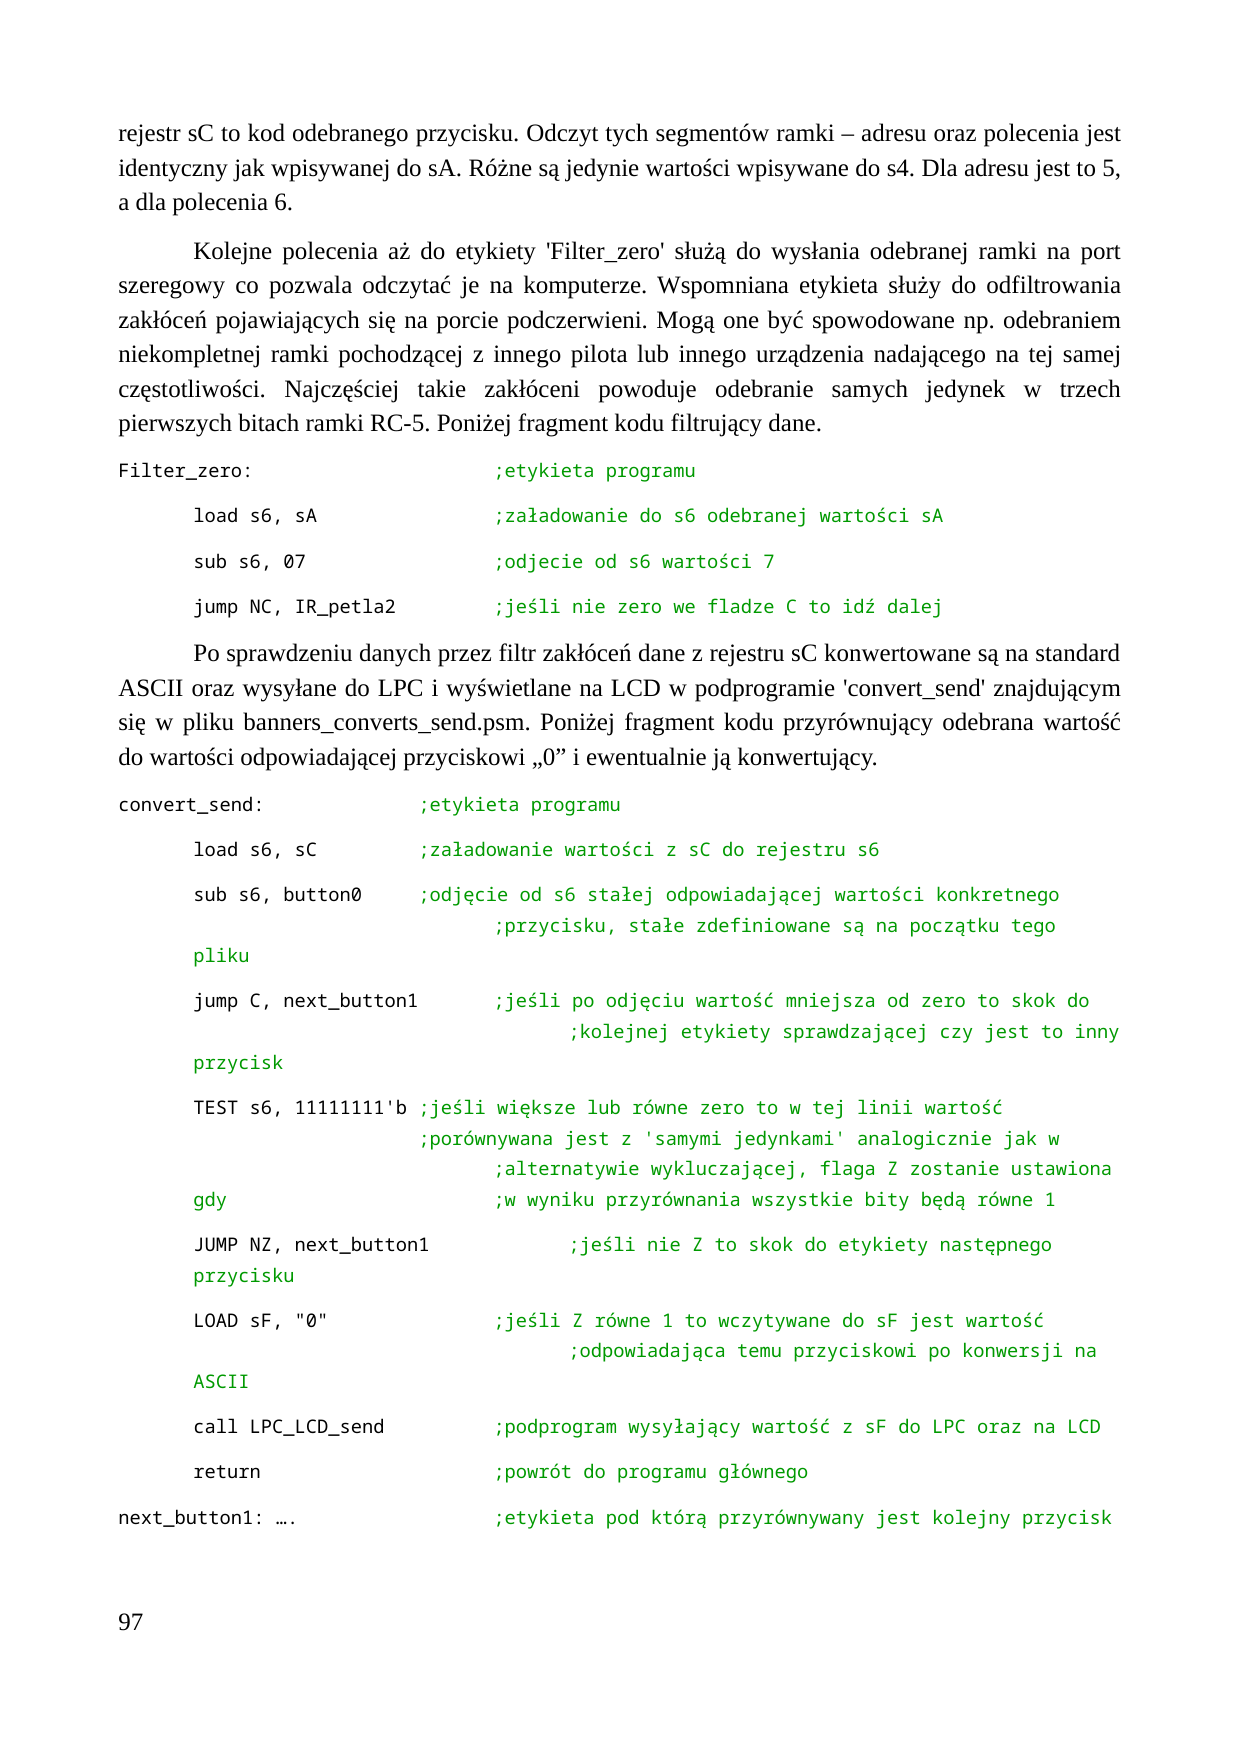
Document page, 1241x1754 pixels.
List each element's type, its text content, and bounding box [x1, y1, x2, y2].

text convert_send: ;etykieta programu [118, 791, 1122, 816]
text Filter_zero: ;etykieta programu [118, 458, 1122, 483]
text next_button1: …. ;etykieta pod którą przyrównywany jest kolejny przycisk [118, 1504, 1122, 1529]
text call LPC_LCD_send ;podprogram wysyłający wartość z sF do LPC oraz na LCD [193, 1414, 1122, 1439]
text jump C, next_button1 ;jeśli po odjęciu wartość mniejsza od zero to skok do ;kolejnej etykiety sprawdzającej czy jest to inny przycisk [193, 988, 1122, 1074]
text TEST s6, 11111111'b ;jeśli większe lub równe zero to w tej linii wartość ;porównywana jest z 'samymi jedynkami' analogicznie jak w ;alternatywie wykluczającej, flaga Z zostanie ustawiona gdy ;w wyniku przyrównania wszystkie bity będą równe 1 [193, 1094, 1122, 1212]
text Po sprawdzeniu danych przez filtr zakłóceń dane z rejestru sC konwertowane są na standard ASCII oraz wysyłane do LPC i wyświetlane na LCD w podprogramie 'convert_send' znajdującym się w pliku banners_converts_send.psm. Poniżej fragment kodu przyrównujący odebrana wartość do wartości odpowiadającej przyciskowi „0” i ewentualnie ją konwertujący. [118, 638, 1122, 771]
text jump NC, IR_petla2 ;jeśli nie zero we fladze C to idź dalej [118, 593, 1122, 619]
text sub s6, button0 ;odjęcie od s6 stałej odpowiadającej wartości konkretnego ;przycisku, stałe zdefiniowane są na początku tego pliku [193, 881, 1122, 968]
text LOAD sF, "0" ;jeśli Z równe 1 to wczytywane do sF jest wartość ;odpowiadająca temu przyciskowi po konwersji na ASCII [193, 1307, 1122, 1394]
text Kolejne polecenia aż do etykiety 'Filter_zero' służą do wysłania odebranej ramki na port szeregowy co pozwala odczytać je na komputerze. Wspomniana etykieta służy do odfiltrowania zakłóceń pojawiających się na porcie podczerwieni. Mogą one być spowodowane np. odebraniem niekompletnej ramki pochodzącej z innego pilota lub innego urządzenia nadającego na tej samej częstotliwości. Najczęściej takie zakłóceni powoduje odebranie samych jedynek w trzech pierwszych bitach ramki RC-5. Poniżej fragment kodu filtrujący dane. [118, 236, 1122, 437]
text JUMP NZ, next_button1 ;jeśli nie Z to skok do etykiety następnego przycisku [193, 1231, 1122, 1287]
text sub s6, 07 ;odjecie od s6 wartości 7 [118, 548, 1122, 573]
text load s6, sA ;załadowanie do s6 odebranej wartości sA [118, 503, 1122, 528]
text load s6, sC ;załadowanie wartości z sC do rejestru s6 [193, 836, 1122, 862]
text rejestr sC to kod odebranego przycisku. Odczyt tych segmentów ramki – adresu oraz polecenia jest identyczny jak wpisywanej do sA. Różne są jedynie wartości wpisywane do s4. Dla adresu jest to 5, a dla polecenia 6. [118, 118, 1122, 216]
text return ;powrót do programu głównego [193, 1459, 1122, 1484]
